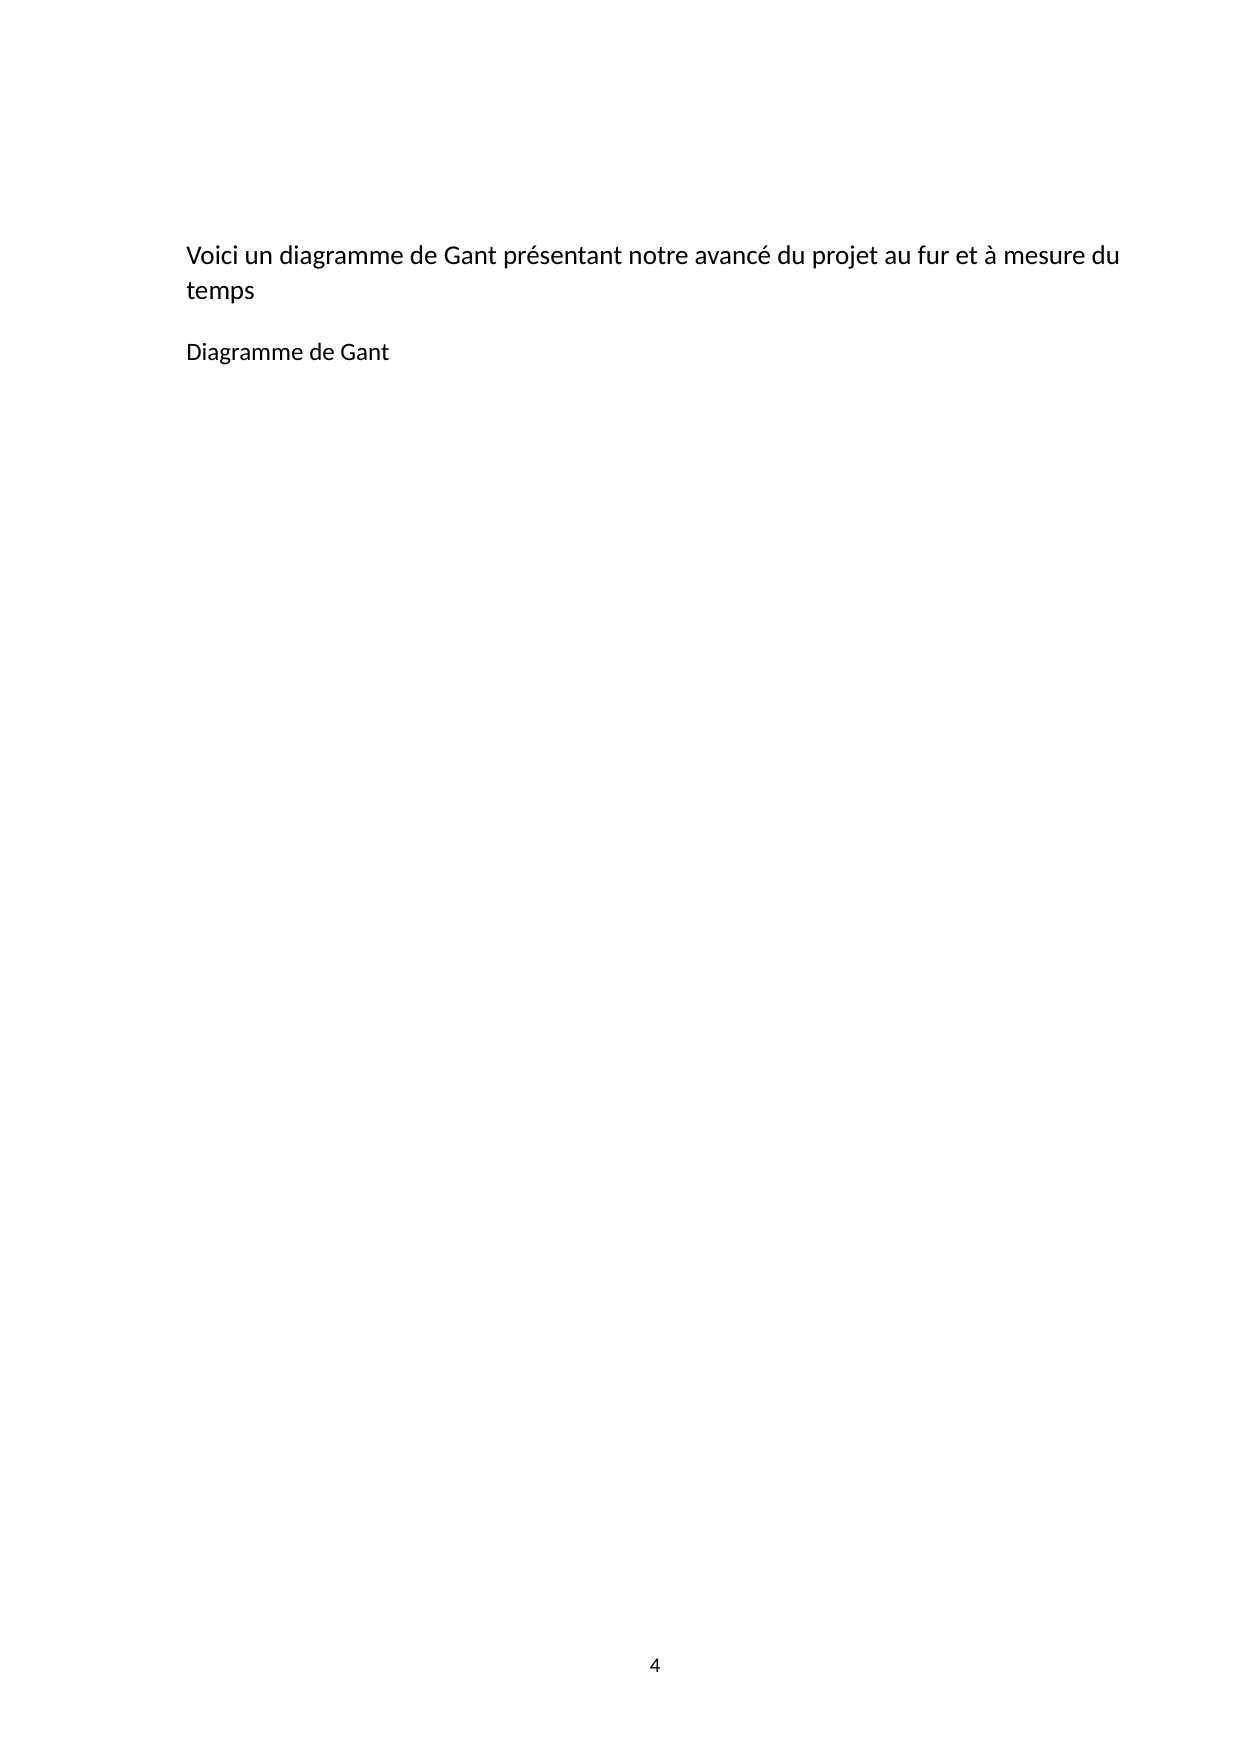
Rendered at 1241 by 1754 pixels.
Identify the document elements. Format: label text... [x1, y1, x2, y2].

text Diagramme de Gant [186, 336, 1123, 366]
text Voici un diagramme de Gant présentant notre avancé du projet au fur et à mesure du temps [186, 238, 1123, 306]
